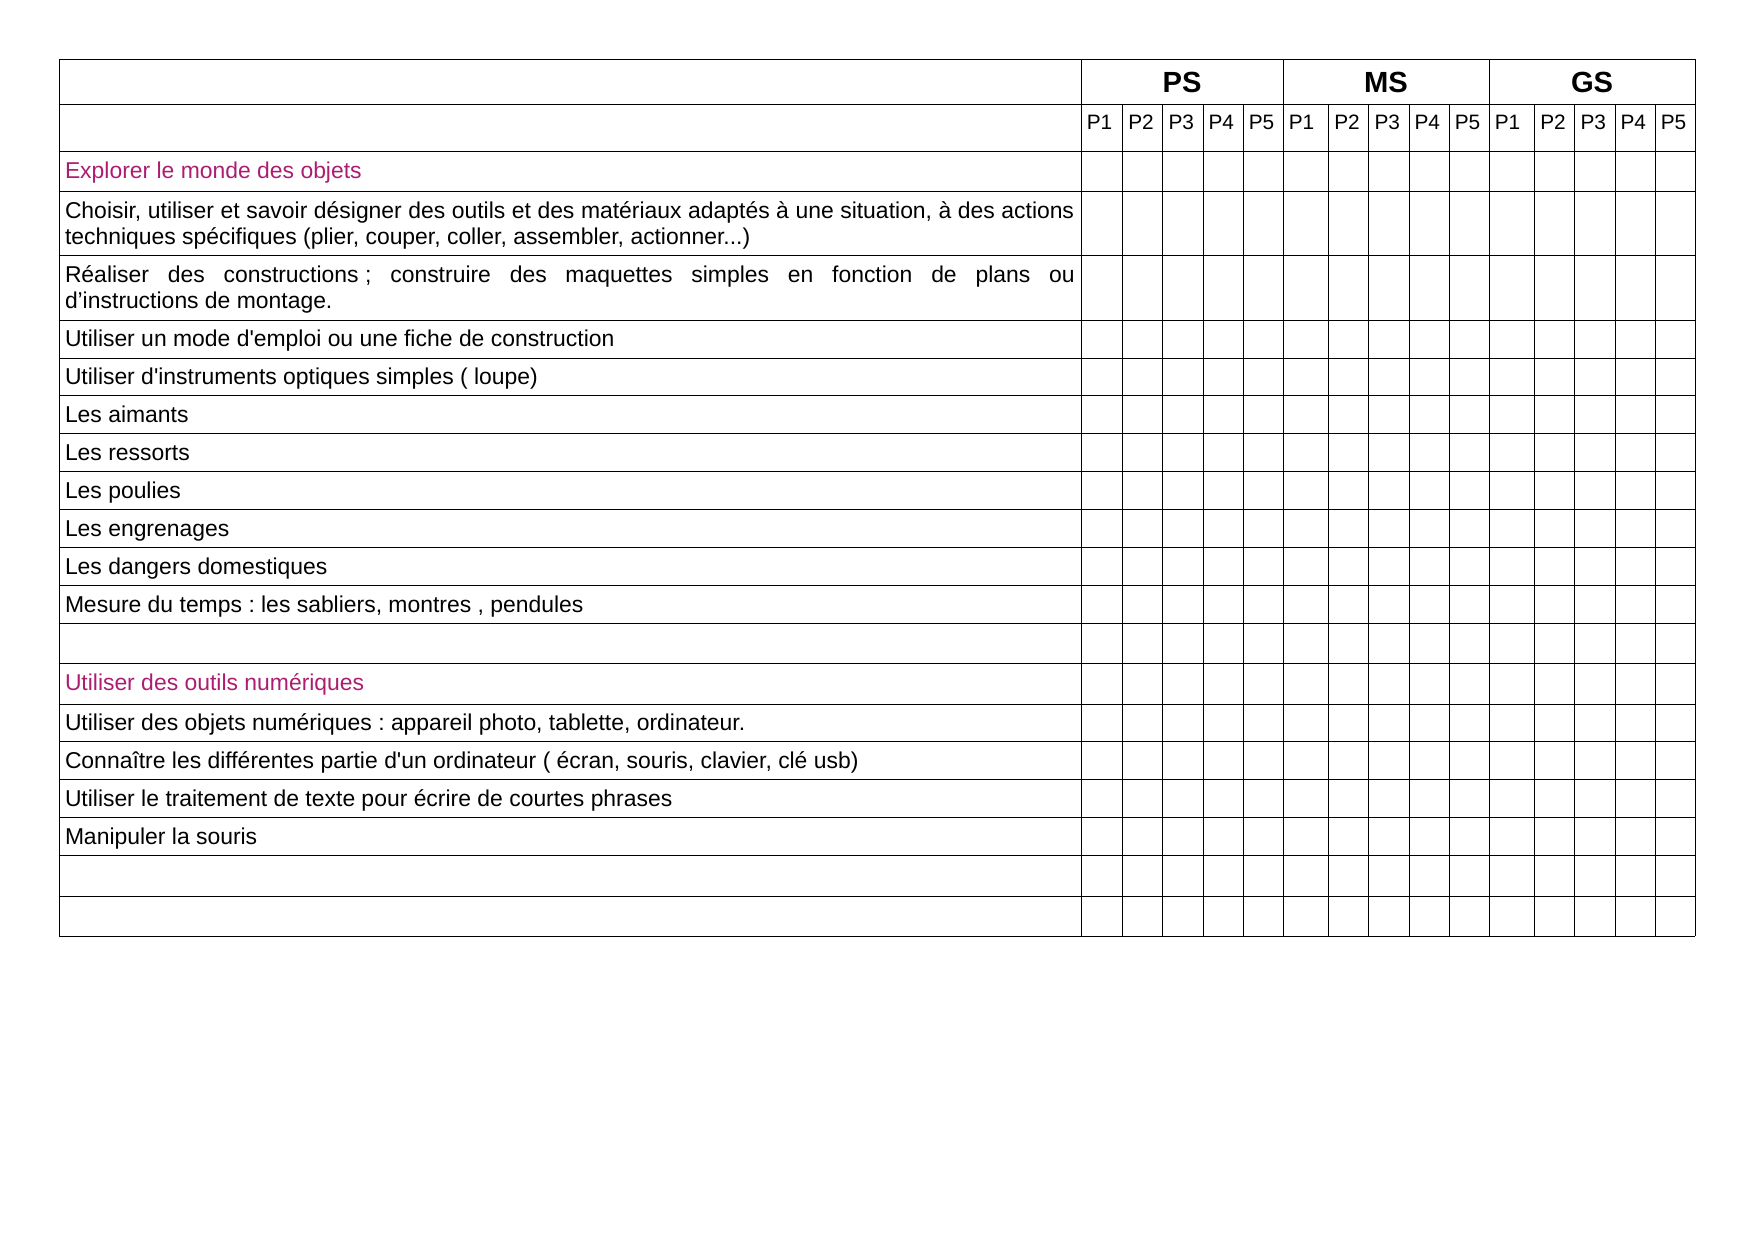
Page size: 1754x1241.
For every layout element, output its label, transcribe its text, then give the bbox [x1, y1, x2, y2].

table_cell [1244, 624, 1283, 663]
table_cell [1450, 321, 1489, 357]
table_cell [1575, 664, 1615, 703]
table_cell [1284, 856, 1328, 896]
table_cell [1329, 256, 1368, 319]
table_cell [1123, 548, 1162, 585]
table_cell [1535, 152, 1574, 191]
table_cell P2 [1329, 105, 1368, 151]
table_cell [1535, 742, 1574, 779]
table_cell [1450, 548, 1489, 585]
table_cell [1535, 321, 1574, 357]
table_cell [1284, 396, 1328, 433]
table_cell Mesure du temps : les sabliers, montres , pendules [60, 586, 1081, 623]
table_cell [1204, 586, 1243, 623]
table_cell [1123, 510, 1162, 547]
table_cell [1329, 321, 1368, 357]
table_cell [1490, 548, 1534, 585]
table_cell [1082, 548, 1122, 585]
table_cell [1575, 624, 1615, 663]
table_cell [1616, 396, 1655, 433]
table_cell [1369, 434, 1409, 471]
table_cell [1284, 510, 1328, 547]
table_cell [1123, 256, 1162, 319]
table_cell [1369, 256, 1409, 319]
table_cell [1410, 586, 1449, 623]
table_cell [1369, 705, 1409, 741]
table_cell [1082, 897, 1122, 936]
table_cell [60, 624, 1081, 663]
table_cell [1244, 780, 1283, 817]
table_cell [1575, 434, 1615, 471]
table_cell P4 [1616, 105, 1655, 151]
table_cell [1535, 780, 1574, 817]
table_cell Manipuler la souris [60, 818, 1081, 855]
table_cell [1284, 818, 1328, 855]
table_cell [1535, 624, 1574, 663]
table_cell [1082, 510, 1122, 547]
table_cell [1616, 586, 1655, 623]
table_cell [1284, 897, 1328, 936]
table_cell [1082, 321, 1122, 357]
table_cell [1204, 705, 1243, 741]
table_cell [1284, 359, 1328, 395]
table_cell [1575, 359, 1615, 395]
table_cell [1284, 624, 1328, 663]
table_cell [1575, 321, 1615, 357]
table_cell [1082, 192, 1122, 255]
table_cell [1490, 897, 1534, 936]
table_cell [1535, 856, 1574, 896]
table_cell [1329, 396, 1368, 433]
table_cell [1082, 256, 1122, 319]
table_cell [1123, 321, 1162, 357]
table_cell [1656, 624, 1695, 663]
table_cell [1204, 664, 1243, 703]
table_cell [1410, 624, 1449, 663]
table_cell P1 [1284, 105, 1328, 151]
table_cell [60, 856, 1081, 896]
table_cell [1450, 780, 1489, 817]
table_cell [1535, 192, 1574, 255]
table_cell [1163, 510, 1203, 547]
table_cell [1369, 664, 1409, 703]
table_cell [1656, 897, 1695, 936]
table_cell [1410, 548, 1449, 585]
table_cell [1575, 856, 1615, 896]
table_cell [1656, 434, 1695, 471]
table_cell P3 [1575, 105, 1615, 151]
table_cell [1163, 742, 1203, 779]
table_cell [1123, 856, 1162, 896]
table_cell [1450, 586, 1489, 623]
table_cell [1575, 586, 1615, 623]
table_cell [1410, 510, 1449, 547]
table_cell [1490, 664, 1534, 703]
table_cell [1575, 742, 1615, 779]
table_cell [1204, 742, 1243, 779]
table_cell Connaître les différentes partie d'un ordinateur ( écran, souris, clavier, clé usb) [60, 742, 1081, 779]
table_cell [1204, 321, 1243, 357]
table_cell [1410, 897, 1449, 936]
table_cell [1656, 510, 1695, 547]
table_cell [1535, 705, 1574, 741]
table_cell [1244, 192, 1283, 255]
table_cell [1535, 256, 1574, 319]
table_cell [1163, 256, 1203, 319]
table_cell [1490, 396, 1534, 433]
table_cell [1123, 396, 1162, 433]
table_cell [1284, 664, 1328, 703]
table_cell [1204, 818, 1243, 855]
table_cell [1490, 472, 1534, 509]
table_cell [1244, 548, 1283, 585]
table_cell [1616, 664, 1655, 703]
table_cell MS [1284, 60, 1489, 104]
table_cell [1575, 705, 1615, 741]
table_cell [1329, 897, 1368, 936]
table_cell [1490, 705, 1534, 741]
table_cell [1535, 510, 1574, 547]
table_cell [1082, 434, 1122, 471]
table_cell [1123, 664, 1162, 703]
table_cell [1163, 434, 1203, 471]
table_cell P5 [1450, 105, 1489, 151]
table_cell [1123, 624, 1162, 663]
table_cell [1284, 705, 1328, 741]
table_cell [1244, 586, 1283, 623]
table_cell [1123, 780, 1162, 817]
table_cell [1490, 321, 1534, 357]
table_cell [1410, 321, 1449, 357]
table_cell [1490, 192, 1534, 255]
table_cell [1163, 548, 1203, 585]
table_cell [1369, 780, 1409, 817]
table_cell [1244, 897, 1283, 936]
table_cell [1163, 624, 1203, 663]
table_cell [1329, 434, 1368, 471]
table_cell [1244, 256, 1283, 319]
table_cell [1204, 192, 1243, 255]
table_cell [1369, 897, 1409, 936]
table_cell [1244, 472, 1283, 509]
table_cell [1656, 705, 1695, 741]
table_cell [1535, 396, 1574, 433]
table_cell [1656, 664, 1695, 703]
table_cell [1410, 818, 1449, 855]
table_cell [1163, 897, 1203, 936]
table_cell [1082, 586, 1122, 623]
table_cell [1369, 856, 1409, 896]
table_cell [1123, 192, 1162, 255]
table_cell Les ressorts [60, 434, 1081, 471]
table_cell [1329, 586, 1368, 623]
table_cell [1450, 742, 1489, 779]
table_cell [1369, 472, 1409, 509]
table_cell [1082, 818, 1122, 855]
table_cell [1656, 856, 1695, 896]
table_cell [1284, 152, 1328, 191]
table_cell [1204, 897, 1243, 936]
table_cell [1369, 818, 1409, 855]
table_cell [1410, 780, 1449, 817]
table_cell [1163, 472, 1203, 509]
table_cell [1204, 624, 1243, 663]
table_cell P3 [1369, 105, 1409, 151]
table_cell [1123, 818, 1162, 855]
table_cell [1244, 359, 1283, 395]
table_cell [1450, 510, 1489, 547]
table_cell P3 [1163, 105, 1203, 151]
table_cell [1490, 624, 1534, 663]
table_cell [1204, 548, 1243, 585]
table_cell [1369, 548, 1409, 585]
table_cell [1616, 705, 1655, 741]
table_cell [1123, 434, 1162, 471]
table_cell [1163, 359, 1203, 395]
table_cell Explorer le monde des objets [60, 152, 1081, 191]
table_cell [1535, 472, 1574, 509]
table_cell [1204, 359, 1243, 395]
table_cell [1244, 321, 1283, 357]
table_cell [1163, 856, 1203, 896]
table_cell [1284, 586, 1328, 623]
table_cell [1535, 586, 1574, 623]
table_cell [1575, 152, 1615, 191]
table_cell [1616, 818, 1655, 855]
table_cell [1284, 192, 1328, 255]
table_cell P4 [1204, 105, 1243, 151]
table_cell [1329, 192, 1368, 255]
table_cell [1123, 152, 1162, 191]
table_cell [1329, 780, 1368, 817]
table_cell [1656, 256, 1695, 319]
table_cell Choisir, utiliser et savoir désigner des outils et des matériaux adaptés à une situation, à des actions techniques spécifiques (plier, couper, coller, assembler, actionner...) [60, 192, 1081, 255]
table_cell [1329, 818, 1368, 855]
table_cell [1490, 818, 1534, 855]
table_cell [1616, 434, 1655, 471]
table_cell [1656, 396, 1695, 433]
table_cell [1616, 780, 1655, 817]
table_cell [1082, 664, 1122, 703]
table_cell Les dangers domestiques [60, 548, 1081, 585]
table_cell [1490, 256, 1534, 319]
table_cell Utiliser des objets numériques : appareil photo, tablette, ordinateur. [60, 705, 1081, 741]
table_cell [1204, 472, 1243, 509]
table_cell [1575, 780, 1615, 817]
table_cell [1329, 359, 1368, 395]
table_cell [1656, 472, 1695, 509]
table_cell [1284, 742, 1328, 779]
table_cell [1656, 359, 1695, 395]
table_cell [1535, 434, 1574, 471]
table_cell [1575, 472, 1615, 509]
table_cell [1575, 548, 1615, 585]
table_cell [1450, 624, 1489, 663]
table_cell [1410, 396, 1449, 433]
table_cell [1575, 256, 1615, 319]
table_cell [1204, 856, 1243, 896]
table_cell [1284, 548, 1328, 585]
table_cell Les aimants [60, 396, 1081, 433]
table_cell [1490, 510, 1534, 547]
table_cell [1490, 434, 1534, 471]
table_cell [1204, 152, 1243, 191]
table_cell [1616, 897, 1655, 936]
table_cell [1656, 818, 1695, 855]
table_cell [1369, 396, 1409, 433]
table_cell [1244, 510, 1283, 547]
table_cell [1082, 780, 1122, 817]
table_cell [1490, 586, 1534, 623]
table_cell [1410, 856, 1449, 896]
table_cell [1329, 664, 1368, 703]
table_cell [1082, 152, 1122, 191]
table_cell [1204, 256, 1243, 319]
table_cell [1329, 510, 1368, 547]
table_cell [1369, 510, 1409, 547]
table_cell [1410, 664, 1449, 703]
table_cell [1244, 818, 1283, 855]
table_cell [1284, 780, 1328, 817]
table_cell [1369, 192, 1409, 255]
table_cell [1082, 856, 1122, 896]
table_cell [1082, 624, 1122, 663]
table_cell [1656, 321, 1695, 357]
table_cell [1123, 359, 1162, 395]
table_cell [1082, 472, 1122, 509]
table_cell [1244, 742, 1283, 779]
table_cell [1082, 705, 1122, 741]
table_cell Utiliser des outils numériques [60, 664, 1081, 703]
table_cell [1616, 548, 1655, 585]
table_cell [1284, 321, 1328, 357]
table_cell Les engrenages [60, 510, 1081, 547]
table_cell PS [1082, 60, 1283, 104]
table_cell [1450, 472, 1489, 509]
table_cell [1490, 359, 1534, 395]
table_cell [1369, 742, 1409, 779]
table_cell P5 [1656, 105, 1695, 151]
table_cell [1450, 664, 1489, 703]
table_cell [1535, 548, 1574, 585]
table_cell P2 [1123, 105, 1162, 151]
table_cell [1369, 624, 1409, 663]
table_cell [1575, 897, 1615, 936]
table_cell [1616, 152, 1655, 191]
table_cell [1369, 152, 1409, 191]
table_cell [1244, 152, 1283, 191]
table_cell [1369, 321, 1409, 357]
table_cell [1244, 856, 1283, 896]
table_cell [1490, 856, 1534, 896]
table_cell [1410, 705, 1449, 741]
table_cell [1369, 359, 1409, 395]
table_cell [1616, 472, 1655, 509]
table_cell [1123, 705, 1162, 741]
table_cell [1450, 152, 1489, 191]
table_cell [1369, 586, 1409, 623]
table_cell [1490, 152, 1534, 191]
table_cell Les poulies [60, 472, 1081, 509]
table_cell [1244, 705, 1283, 741]
table_cell [1450, 192, 1489, 255]
table_cell [1204, 780, 1243, 817]
table_cell [1616, 856, 1655, 896]
table_cell [1450, 434, 1489, 471]
table_cell [1163, 705, 1203, 741]
table_cell [1575, 818, 1615, 855]
table_cell [1123, 742, 1162, 779]
table_cell [1616, 742, 1655, 779]
table_cell [60, 60, 1081, 104]
table_cell [60, 105, 1081, 151]
table_cell [1284, 256, 1328, 319]
table_cell [1656, 586, 1695, 623]
table_cell [1490, 780, 1534, 817]
table_cell [1450, 856, 1489, 896]
table_cell [1535, 359, 1574, 395]
table_cell [1329, 548, 1368, 585]
table_cell [1616, 192, 1655, 255]
table_cell [1656, 192, 1695, 255]
table_cell [1410, 152, 1449, 191]
table_cell [1204, 396, 1243, 433]
table_cell GS [1490, 60, 1695, 104]
table_cell [1410, 192, 1449, 255]
table_cell [1329, 856, 1368, 896]
table_cell [1575, 510, 1615, 547]
table_cell [1616, 256, 1655, 319]
table_cell [1329, 624, 1368, 663]
table_cell [1450, 359, 1489, 395]
table_cell [1575, 396, 1615, 433]
table_cell [1082, 396, 1122, 433]
table_cell [1284, 472, 1328, 509]
table_cell [1616, 359, 1655, 395]
table_cell [1616, 510, 1655, 547]
table_cell Utiliser le traitement de texte pour écrire de courtes phrases [60, 780, 1081, 817]
table_cell [1329, 742, 1368, 779]
table_cell [1163, 586, 1203, 623]
table_cell P5 [1244, 105, 1283, 151]
table_cell P4 [1410, 105, 1449, 151]
table_cell [1244, 434, 1283, 471]
table_cell [1163, 780, 1203, 817]
table_cell [1329, 705, 1368, 741]
table_cell [1410, 256, 1449, 319]
table_cell [1204, 434, 1243, 471]
table_cell [1575, 192, 1615, 255]
table_cell [1450, 818, 1489, 855]
table_cell [1450, 396, 1489, 433]
table_cell [1656, 780, 1695, 817]
table_cell [1082, 742, 1122, 779]
table_cell [1244, 396, 1283, 433]
table_cell [1410, 472, 1449, 509]
table_cell [1656, 742, 1695, 779]
table_cell [1616, 624, 1655, 663]
table_cell [1329, 152, 1368, 191]
table_cell [1082, 359, 1122, 395]
table_cell [1656, 152, 1695, 191]
table_cell [1123, 897, 1162, 936]
table_cell P1 [1490, 105, 1534, 151]
table_cell [1490, 742, 1534, 779]
table_cell [1535, 897, 1574, 936]
table_cell [60, 897, 1081, 936]
table_cell [1163, 321, 1203, 357]
table_cell [1616, 321, 1655, 357]
table_cell [1284, 434, 1328, 471]
table_cell [1450, 256, 1489, 319]
table_cell [1450, 897, 1489, 936]
table_cell [1410, 742, 1449, 779]
table_cell [1535, 818, 1574, 855]
table_cell [1450, 705, 1489, 741]
table_cell [1410, 434, 1449, 471]
table_cell [1163, 192, 1203, 255]
table_cell [1204, 510, 1243, 547]
table_cell [1163, 818, 1203, 855]
table_cell P1 [1082, 105, 1122, 151]
table_cell [1123, 586, 1162, 623]
table_cell [1329, 472, 1368, 509]
table_cell Utiliser un mode d'emploi ou une fiche de construction [60, 321, 1081, 357]
table_cell [1244, 664, 1283, 703]
table_cell [1163, 152, 1203, 191]
table_cell P2 [1535, 105, 1574, 151]
table_cell [1163, 396, 1203, 433]
table_cell [1123, 472, 1162, 509]
table_cell [1535, 664, 1574, 703]
table_cell [1656, 548, 1695, 585]
table_cell Réaliser des constructions ; construire des maquettes simples en fonction de plans ou d’instructions de montage. [60, 256, 1081, 319]
table_cell [1163, 664, 1203, 703]
table_cell Utiliser d'instruments optiques simples ( loupe) [60, 359, 1081, 395]
table_cell [1410, 359, 1449, 395]
